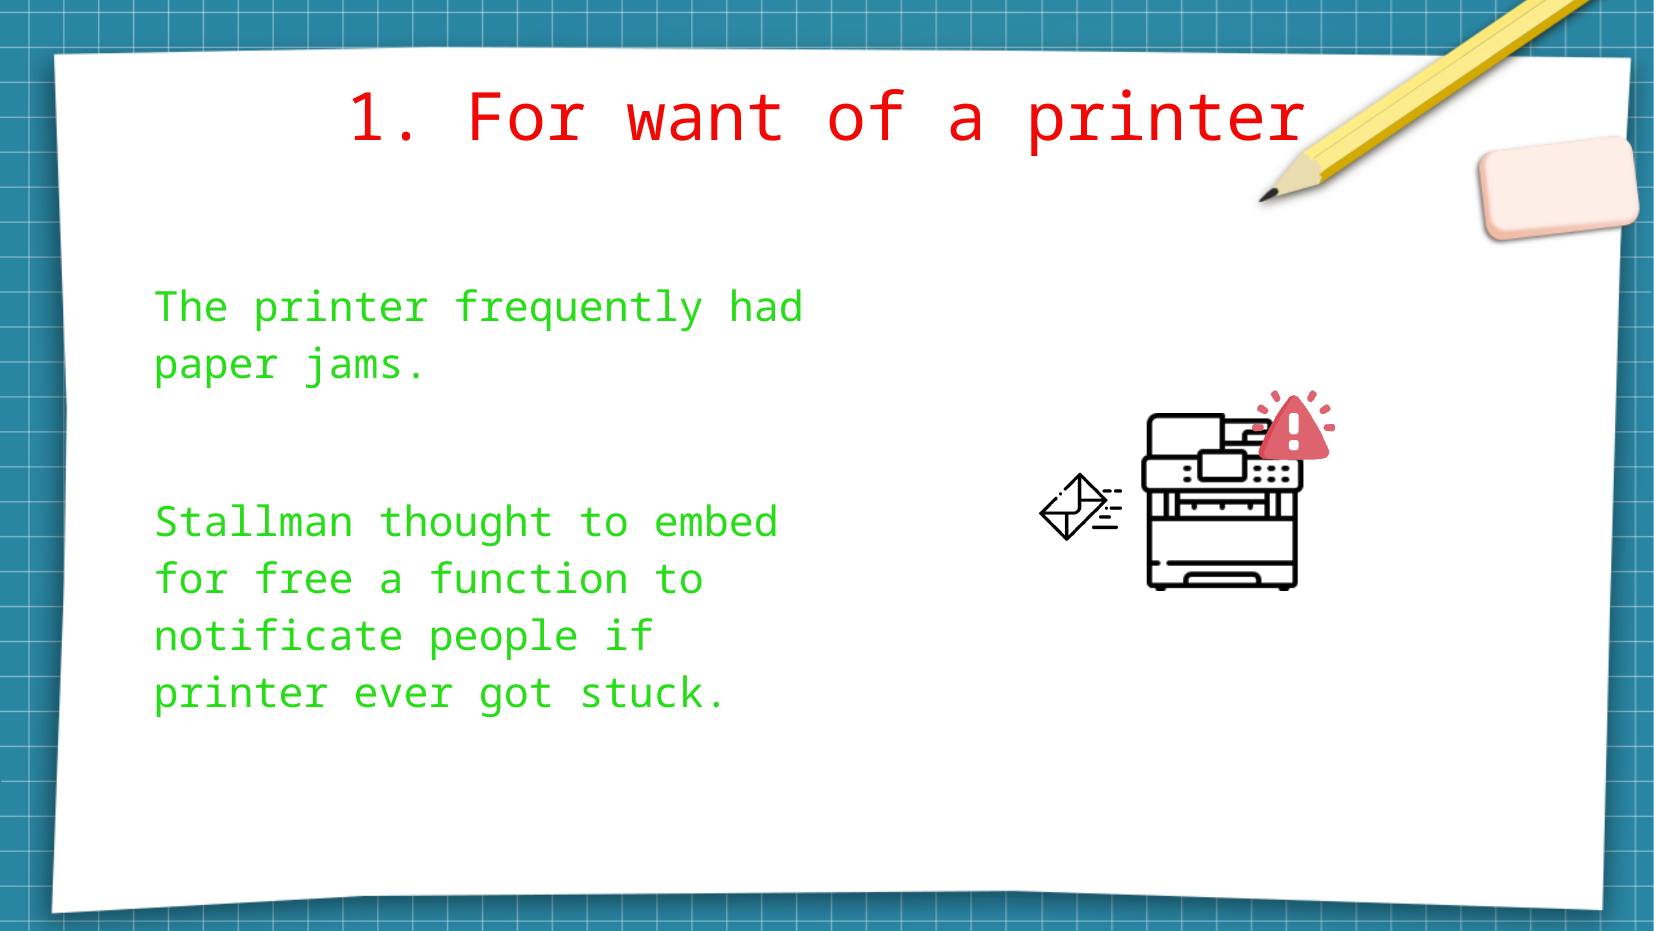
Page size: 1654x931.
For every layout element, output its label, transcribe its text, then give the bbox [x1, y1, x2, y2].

title 1. For want of a printer [82, 37, 1571, 193]
picture [0, 0, 1654, 931]
list The printer frequently had paper jams. Stallman thought to embed for free a function to notificate people if printer ever got stuck. [82, 276, 827, 827]
